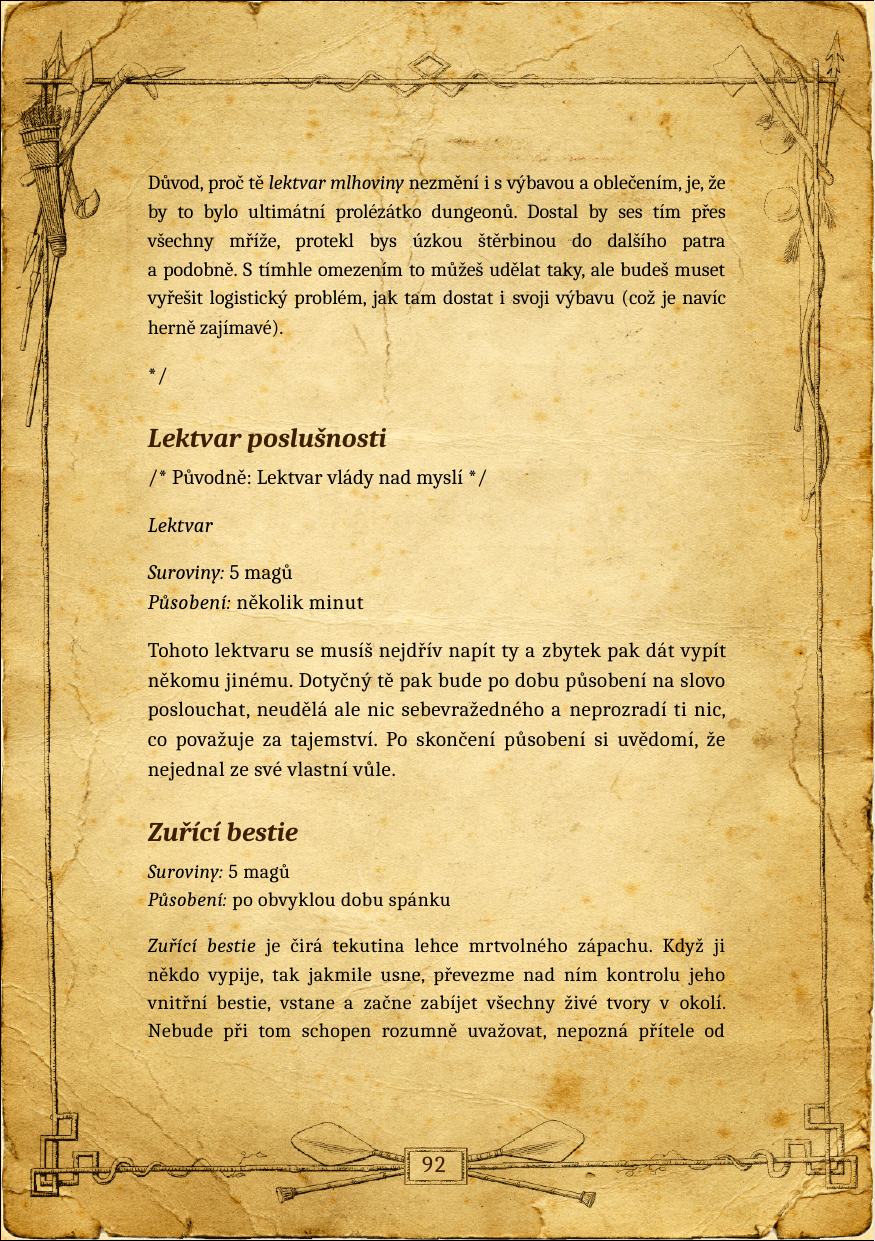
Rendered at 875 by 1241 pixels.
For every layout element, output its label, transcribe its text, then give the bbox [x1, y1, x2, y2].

text Tohoto lektvaru se musíš nejdřív napít ty a⁠ zbytek pak dát vypít někomu jinému. Dotyčný tě pak bude po dobu působení na slovo poslouchat, neudělá ale nic sebevražedného a⁠ neprozradí ti nic, co považuje za tajemství. Po skončení působení si uvědomí, že nejednal ze své vlastní vůle. [148, 638, 726, 782]
text Zuřící bestie je čirá tekutina lehce mrtvolného zápachu. Když ji někdo vypije, tak jakmile usne, převezme nad ním kontrolu jeho vnitřní bestie, vstane a⁠ začne zabíjet všechny živé tvory v⁠ okolí. Nebude při tom schopen rozumně uvažovat, nepozná přítele od [148, 935, 726, 1043]
picture [1, 1, 874, 1240]
subtitle Lektvar poslušnosti [148, 423, 726, 454]
text Důvod, proč tě lektvar mlhoviny nezmění i⁠ s⁠ výbavou a⁠ oblečením, je, že by to bylo ultimátní prolézátko dungeonů. Dostal by ses tím přes všechny mříže, protekl bys úzkou štěrbinou do dalšího patra a⁠ podobně. S⁠ tímhle omezením to můžeš udělat taky, ale budeš muset vyřešit logistický problém, jak tam dostat i⁠ svoji výbavu (což je navíc herně zajímavé). [148, 172, 726, 340]
text Suroviny: 5 magů Působení: několik minut [148, 561, 726, 615]
text */ [148, 363, 726, 387]
text /* Původně: Lektvar vlády nad myslí */ [148, 466, 726, 489]
subtitle Zuřící bestie [148, 817, 726, 848]
text Lektvar [148, 513, 726, 537]
text Suroviny: 5 magů Působení: po obvyklou dobu spánku [148, 860, 726, 911]
